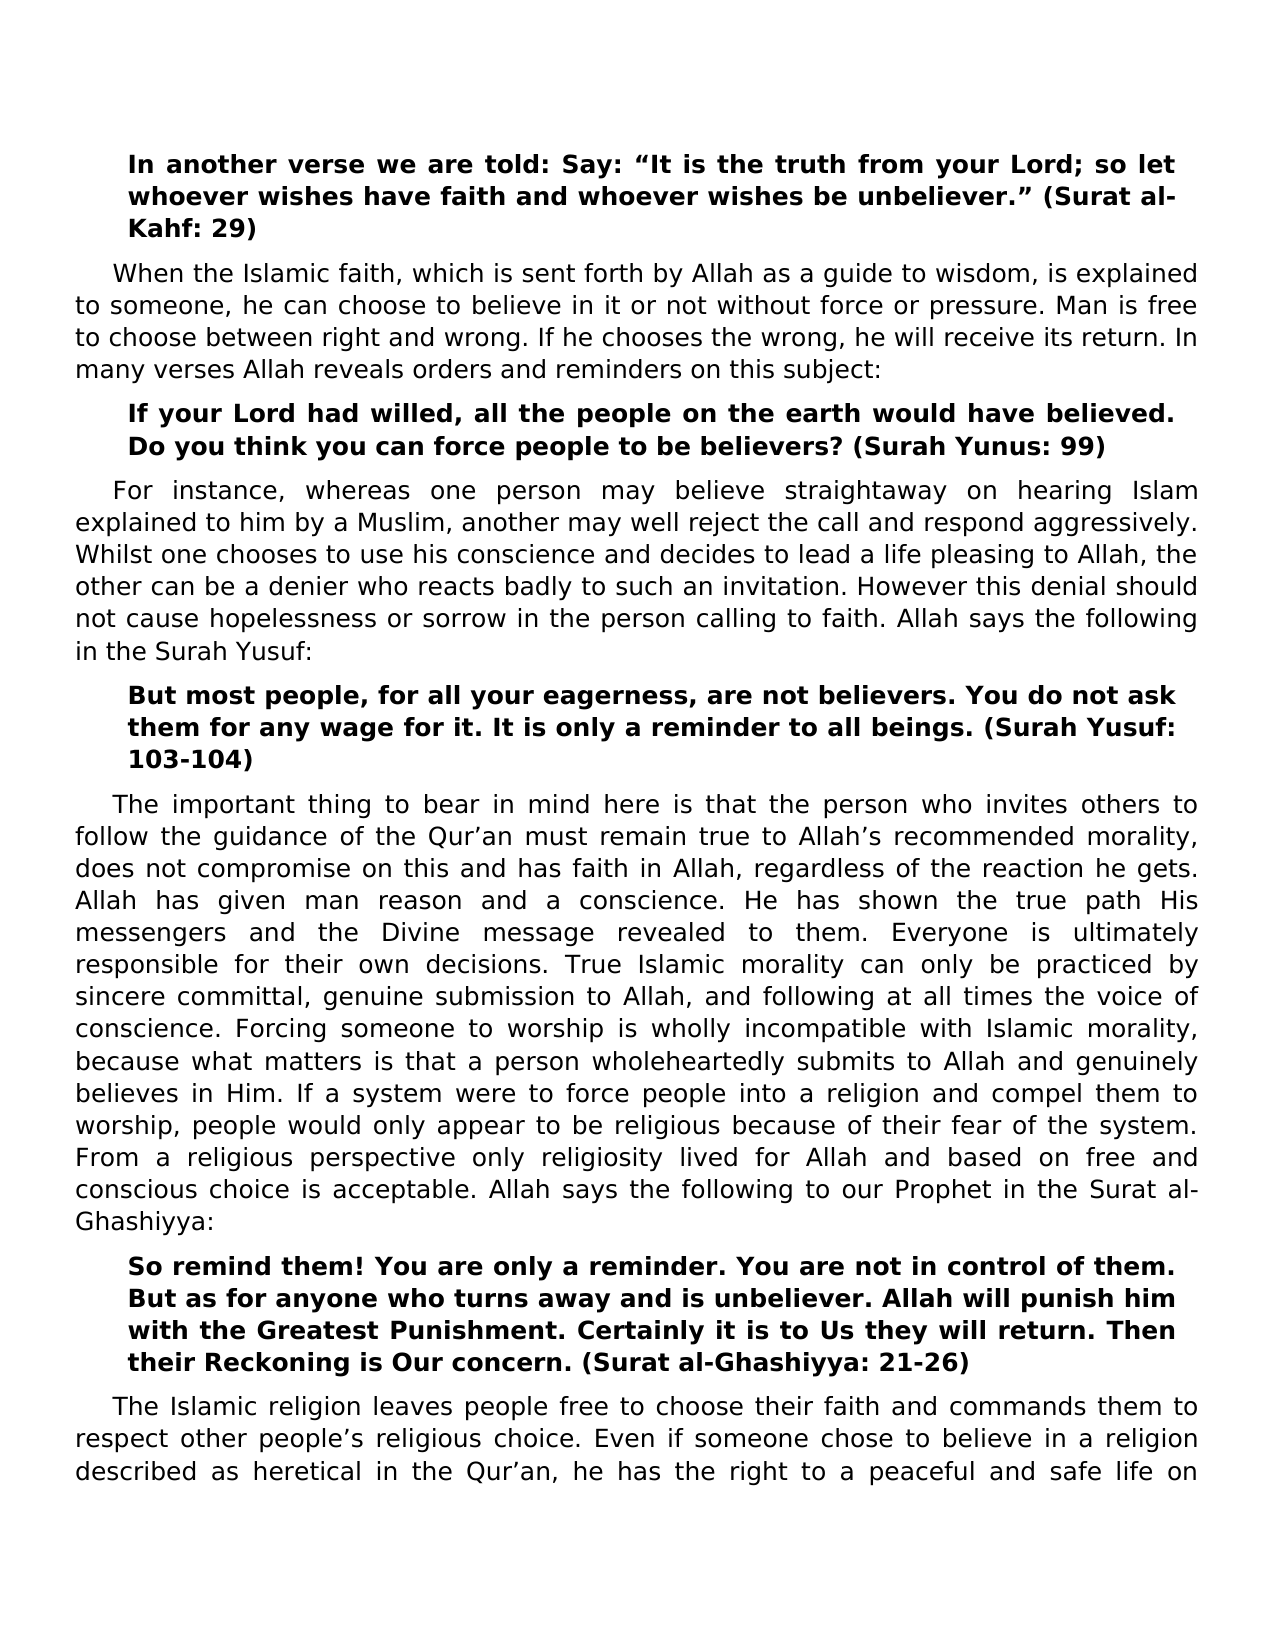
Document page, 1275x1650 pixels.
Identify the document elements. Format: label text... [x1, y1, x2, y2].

text The Islamic religion leaves people free to choose their faith and commands them to respect other people’s religious choice. Even if someone chose to believe in a religion described as heretical in the Qur’an, he has the right to a peaceful and safe life on [75, 1392, 1200, 1486]
text For instance, whereas one person may believe straightaway on hearing Islam explained to him by a Muslim, another may well reject the call and respond aggressively. Whilst one chooses to use his conscience and decides to lead a life pleasing to Allah, the other can be a denier who reacts badly to such an invitation. However this denial should not cause hopelessness or sorrow in the person calling to faith. Allah says the following in the Surah Yusuf: [75, 476, 1200, 666]
text The important thing to bear in mind here is that the person who invites others to follow the guidance of the Qur’an must remain true to Allah’s recommended morality, does not compromise on this and has faith in Allah, regardless of the reaction he gets. Allah has given man reason and a conscience. He has shown the true path His messengers and the Divine message revealed to them. Everyone is ultimately responsible for their own decisions. True Islamic morality can only be practiced by sincere committal, genuine submission to Allah, and following at all times the voice of conscience. Forcing someone to worship is wholly incompatible with Islamic morality, because what matters is that a person wholeheartedly submits to Allah and genuinely believes in Him. If a system were to force people into a religion and compel them to worship, people would only appear to be religious because of their fear of the system. From a religious perspective only religiosity lived for Allah and based on free and conscious choice is acceptable. Allah says the following to our Prophet in the Surat al-Ghashiyya: [75, 790, 1200, 1236]
text If your Lord had willed, all the people on the earth would have believed. Do you think you can force people to be believers? (Surah Yunus: 99) [127, 399, 1177, 461]
text So remind them! You are only a reminder. You are not in control of them. But as for anyone who turns away and is unbeliever. Allah will punish him with the Greatest Punishment. Certainly it is to Us they will return. Then their Reckoning is Our concern. (Surat al-Ghashiyya: 21-26) [127, 1252, 1177, 1377]
text When the Islamic faith, which is sent forth by Allah as a guide to wisdom, is explained to someone, he can choose to believe in it or not without force or pressure. Man is free to choose between right and wrong. If he chooses the wrong, he will receive its return. In many verses Allah reveals orders and reminders on this subject: [75, 259, 1200, 384]
text In another verse we are told: Say: “It is the truth from your Lord; so let whoever wishes have faith and whoever wishes be unbeliever.” (Surat al-Kahf: 29) [127, 150, 1177, 243]
text But most people, for all your eagerness, are not believers. You do not ask them for any wage for it. It is only a reminder to all beings. (Surah Yusuf: 103-104) [127, 681, 1177, 774]
